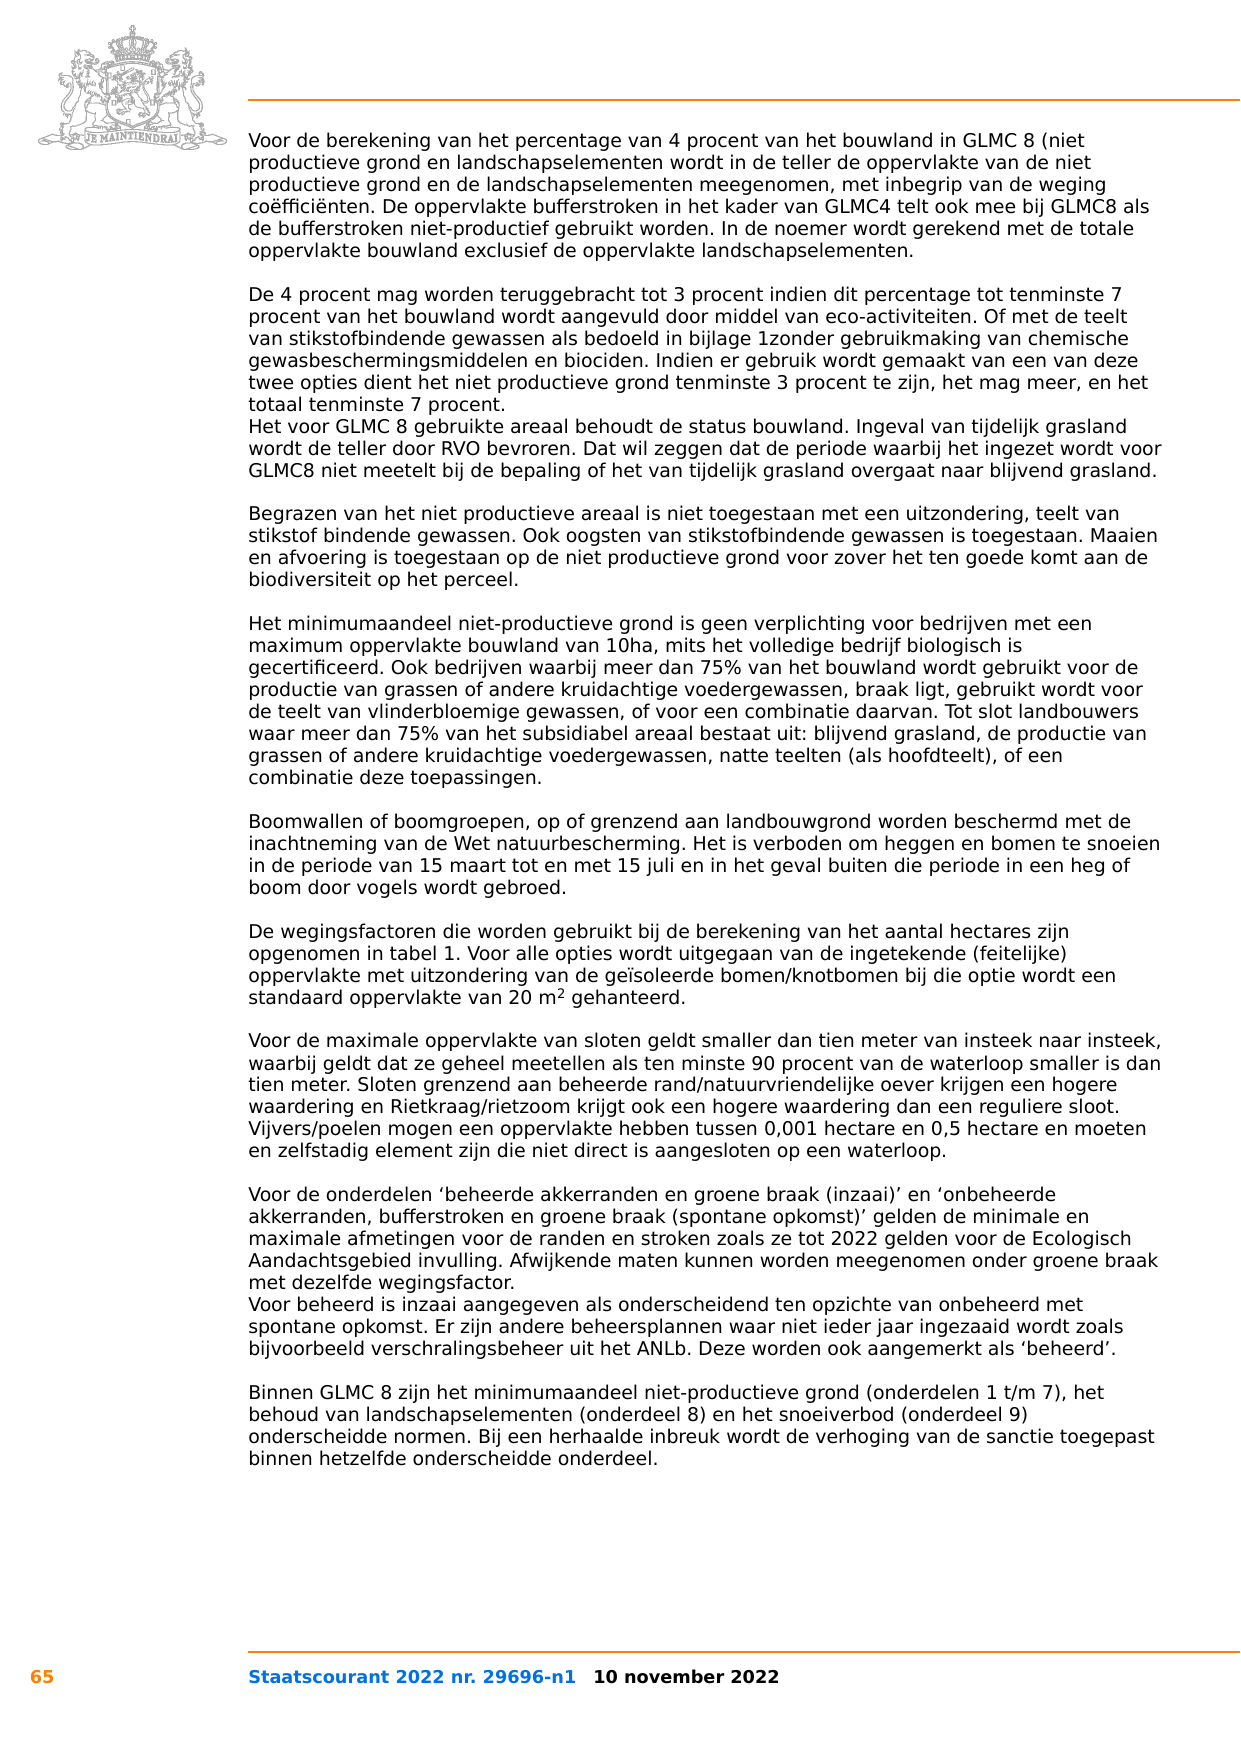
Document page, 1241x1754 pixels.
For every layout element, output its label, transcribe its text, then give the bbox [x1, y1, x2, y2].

text Voor beheerd is inzaai aangegeven als onderscheidend ten opzichte van onbeheerd met spontane opkomst. Er zijn andere beheersplannen waar niet ieder jaar ingezaaid wordt zoals bijvoorbeeld verschralingsbeheer uit het ANLb. Deze worden ook aangemerkt als ‘beheerd’. [248, 1294, 1163, 1360]
text Voor de maximale oppervlakte van sloten geldt smaller dan tien meter van insteek naar insteek, waarbij geldt dat ze geheel meetellen als ten minste 90 procent van de waterloop smaller is dan tien meter. Sloten grenzend aan beheerde rand/natuurvriendelijke oever krijgen een hogere waardering en Rietkraag/rietzoom krijgt ook een hogere waardering dan een reguliere sloot. Vijvers/poelen mogen een oppervlakte hebben tussen 0,001 hectare en 0,5 hectare en moeten en zelfstadig element zijn die niet direct is aangesloten op een waterloop. [248, 1030, 1163, 1162]
text De wegingsfactoren die worden gebruikt bij de berekening van het aantal hectares zijn opgenomen in tabel 1. Voor alle opties wordt uitgegaan van de ingetekende (feitelijke) oppervlakte met uitzondering van de geïsoleerde bomen/knotbomen bij die optie wordt een standaard oppervlakte van 20 m2 gehanteerd. [248, 921, 1163, 1008]
text Begrazen van het niet productieve areaal is niet toegestaan met een uitzondering, teelt van stikstof bindende gewassen. Ook oogsten van stikstofbindende gewassen is toegestaan. Maaien en afvoering is toegestaan op de niet productieve grond voor zover het ten goede komt aan de biodiversiteit op het perceel. [248, 503, 1163, 591]
text Voor de berekening van het percentage van 4 procent van het bouwland in GLMC 8 (niet productieve grond en landschapselementen wordt in de teller de oppervlakte van de niet productieve grond en de landschapselementen meegenomen, met inbegrip van de weging coëfficiënten. De oppervlakte bufferstroken in het kader van GLMC4 telt ook mee bij GLMC8 als de bufferstroken niet-productief gebruikt worden. In de noemer wordt gerekend met de totale oppervlakte bouwland exclusief de oppervlakte landschapselementen. [248, 130, 1163, 262]
text Voor de onderdelen ‘beheerde akkerranden en groene braak (inzaai)’ en ‘onbeheerde akkerranden, bufferstroken en groene braak (spontane opkomst)’ gelden de minimale en maximale afmetingen voor de randen en stroken zoals ze tot 2022 gelden voor de Ecologisch Aandachtsgebied invulling. Afwijkende maten kunnen worden meegenomen onder groene braak met dezelfde wegingsfactor. [248, 1184, 1163, 1294]
text De 4 procent mag worden teruggebracht tot 3 procent indien dit percentage tot tenminste 7 procent van het bouwland wordt aangevuld door middel van eco-activiteiten. Of met de teelt van stikstofbindende gewassen als bedoeld in bijlage 1zonder gebruikmaking van chemische gewasbeschermingsmiddelen en biociden. Indien er gebruik wordt gemaakt van een van deze twee opties dient het niet productieve grond tenminste 3 procent te zijn, het mag meer, en het totaal tenminste 7 procent. [248, 284, 1163, 416]
picture [38, 25, 227, 150]
text Het voor GLMC 8 gebruikte areaal behoudt de status bouwland. Ingeval van tijdelijk grasland wordt de teller door RVO bevroren. Dat wil zeggen dat de periode waarbij het ingezet wordt voor GLMC8 niet meetelt bij de bepaling of het van tijdelijk grasland overgaat naar blijvend grasland. [248, 416, 1163, 481]
text Boomwallen of boomgroepen, op of grenzend aan landbouwgrond worden beschermd met de inachtneming van de Wet natuurbescherming. Het is verboden om heggen en bomen te snoeien in de periode van 15 maart tot en met 15 juli en in het geval buiten die periode in een heg of boom door vogels wordt gebroed. [248, 811, 1163, 899]
text Binnen GLMC 8 zijn het minimumaandeel niet-productieve grond (onderdelen 1 t/m 7), het behoud van landschapselementen (onderdeel 8) en het snoeiverbod (onderdeel 9) onderscheidde normen. Bij een herhaalde inbreuk wordt de verhoging van de sanctie toegepast binnen hetzelfde onderscheidde onderdeel. [248, 1382, 1163, 1470]
text Het minimumaandeel niet-productieve grond is geen verplichting voor bedrijven met een maximum oppervlakte bouwland van 10ha, mits het volledige bedrijf biologisch is gecertificeerd. Ook bedrijven waarbij meer dan 75% van het bouwland wordt gebruikt voor de productie van grassen of andere kruidachtige voedergewassen, braak ligt, gebruikt wordt voor de teelt van vlinderbloemige gewassen, of voor een combinatie daarvan. Tot slot landbouwers waar meer dan 75% van het subsidiabel areaal bestaat uit: blijvend grasland, de productie van grassen of andere kruidachtige voedergewassen, natte teelten (als hoofdteelt), of een combinatie deze toepassingen. [248, 613, 1163, 789]
